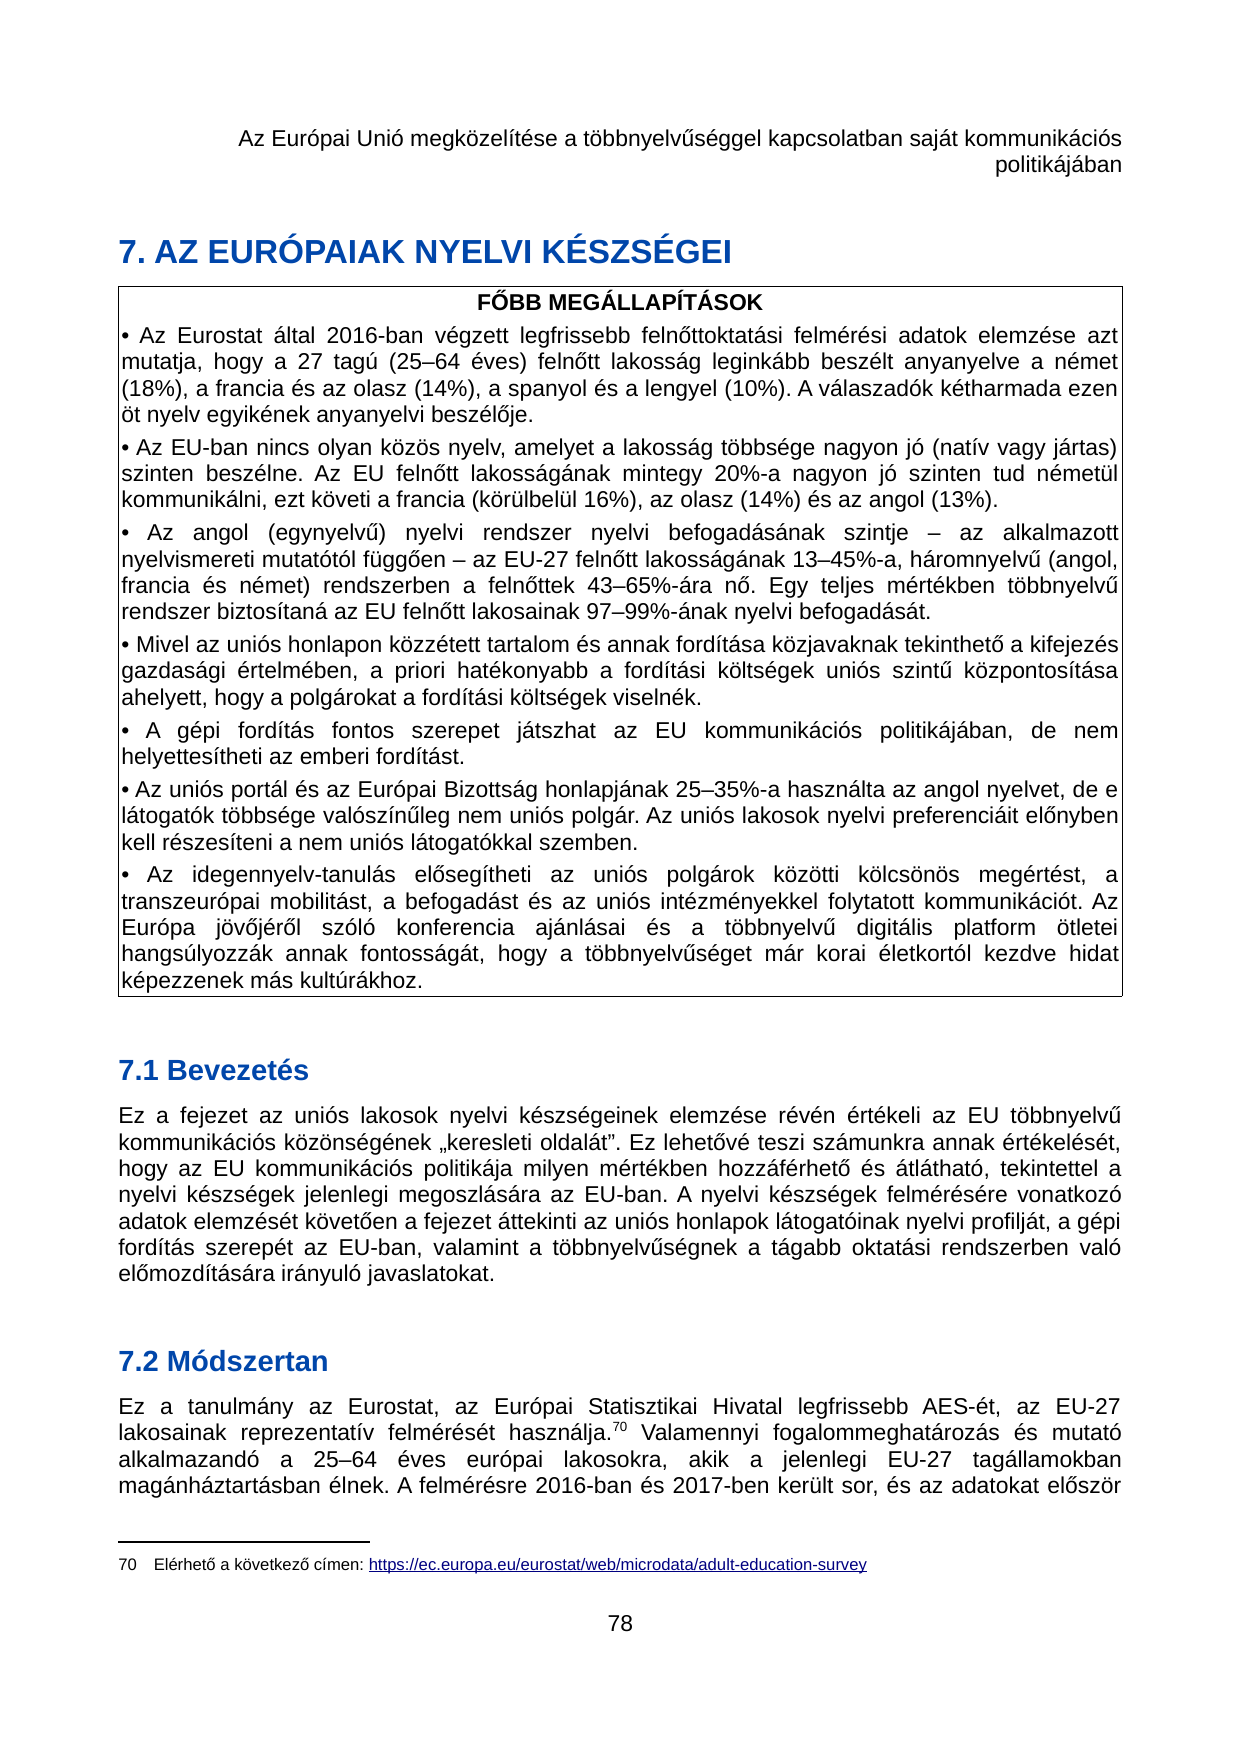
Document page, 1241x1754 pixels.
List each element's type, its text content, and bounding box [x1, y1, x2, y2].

text • Az uniós portál és az Európai Bizottság honlapjának 25–35%-a használta az angol nyelvet, de e látogatók többsége valószínűleg nem uniós polgár. Az uniós lakosok nyelvi preferenciáit előnyben kell részesíteni a nem uniós látogatókkal szemben. [119, 773, 1122, 855]
text • A gépi fordítás fontos szerepet játszhat az EU kommunikációs politikájában, de nem helyettesítheti az emberi fordítást. [119, 713, 1122, 769]
text • Mivel az uniós honlapon közzétett tartalom és annak fordítása közjavaknak tekinthető a kifejezés gazdasági értelmében, a priori hatékonyabb a fordítási költségek uniós szintű központosítása ahelyett, hogy a polgárokat a fordítási költségek viselnék. [119, 628, 1122, 710]
text Elérhető a következő címen: https://ec.europa.eu/eurostat/web/microdata/adult-education-survey [118, 1554, 1122, 1573]
text Ez a tanulmány az Eurostat, az Európai Statisztikai Hivatal legfrissebb AES-ét, az EU-27 lakosainak reprezentatív felmérését használja. Valamennyi fogalommeghatározás és mutató alkalmazandó a 25–64 éves európai lakosokra, akik a jelenlegi EU-27 tagállamokban magánháztartásban élnek. A felmérésre 2016-ban és 2017-ben került sor, és az adatokat először [118, 1393, 1122, 1498]
subtitle 7.1 Bevezetés [118, 1053, 1122, 1086]
text FŐBB MEGÁLLAPÍTÁSOK [119, 287, 1122, 315]
text • Az angol (egynyelvű) nyelvi rendszer nyelvi befogadásának szintje – az alkalmazott nyelvismereti mutatótól függően – az EU-27 felnőtt lakosságának 13–45%-a, háromnyelvű (angol, francia és német) rendszerben a felnőttek 43–65%-ára nő. Egy teljes mértékben többnyelvű rendszer biztosítaná az EU felnőtt lakosainak 97–99%-ának nyelvi befogadását. [119, 516, 1122, 624]
text • Az Eurostat által 2016-ban végzett legfrissebb felnőttoktatási felmérési adatok elemzése azt mutatja, hogy a 27 tagú (25–64 éves) felnőtt lakosság leginkább beszélt anyanyelve a német (18%), a francia és az olasz (14%), a spanyol és a lengyel (10%). A válaszadók kétharmada ezen öt nyelv egyikének anyanyelvi beszélője. [119, 319, 1122, 427]
text Ez a fejezet az uniós lakosok nyelvi készségeinek elemzése révén értékeli az EU többnyelvű kommunikációs közönségének „keresleti oldalát”. Ez lehetővé teszi számunkra annak értékelését, hogy az EU kommunikációs politikája milyen mértékben hozzáférhető és átlátható, tekintettel a nyelvi készségek jelenlegi megoszlására az EU-ban. A nyelvi készségek felmérésére vonatkozó adatok elemzését követően a fejezet áttekinti az uniós honlapok látogatóinak nyelvi profilját, a gépi fordítás szerepét az EU-ban, valamint a többnyelvűségnek a tágabb oktatási rendszerben való előmozdítására irányuló javaslatokat. [118, 1102, 1122, 1287]
text • Az idegennyelv-tanulás elősegítheti az uniós polgárok közötti kölcsönös megértést, a transzeurópai mobilitást, a befogadást és az uniós intézményekkel folytatott kommunikációt. Az Európa jövőjéről szóló konferencia ajánlásai és a többnyelvű digitális platform ötletei hangsúlyozzák annak fontosságát, hogy a többnyelvűséget már korai életkortól kezdve hidat képezzenek más kultúrákhoz. [119, 858, 1122, 996]
subtitle 7. AZ EURÓPAIAK NYELVI KÉSZSÉGEI [118, 232, 1122, 270]
subtitle 7.2 Módszertan [118, 1343, 1122, 1377]
text • Az EU-ban nincs olyan közös nyelv, amelyet a lakosság többsége nagyon jó (natív vagy jártas) szinten beszélne. Az EU felnőtt lakosságának mintegy 20%-a nagyon jó szinten tud németül kommunikálni, ezt követi a francia (körülbelül 16%), az olasz (14%) és az angol (13%). [119, 431, 1122, 513]
